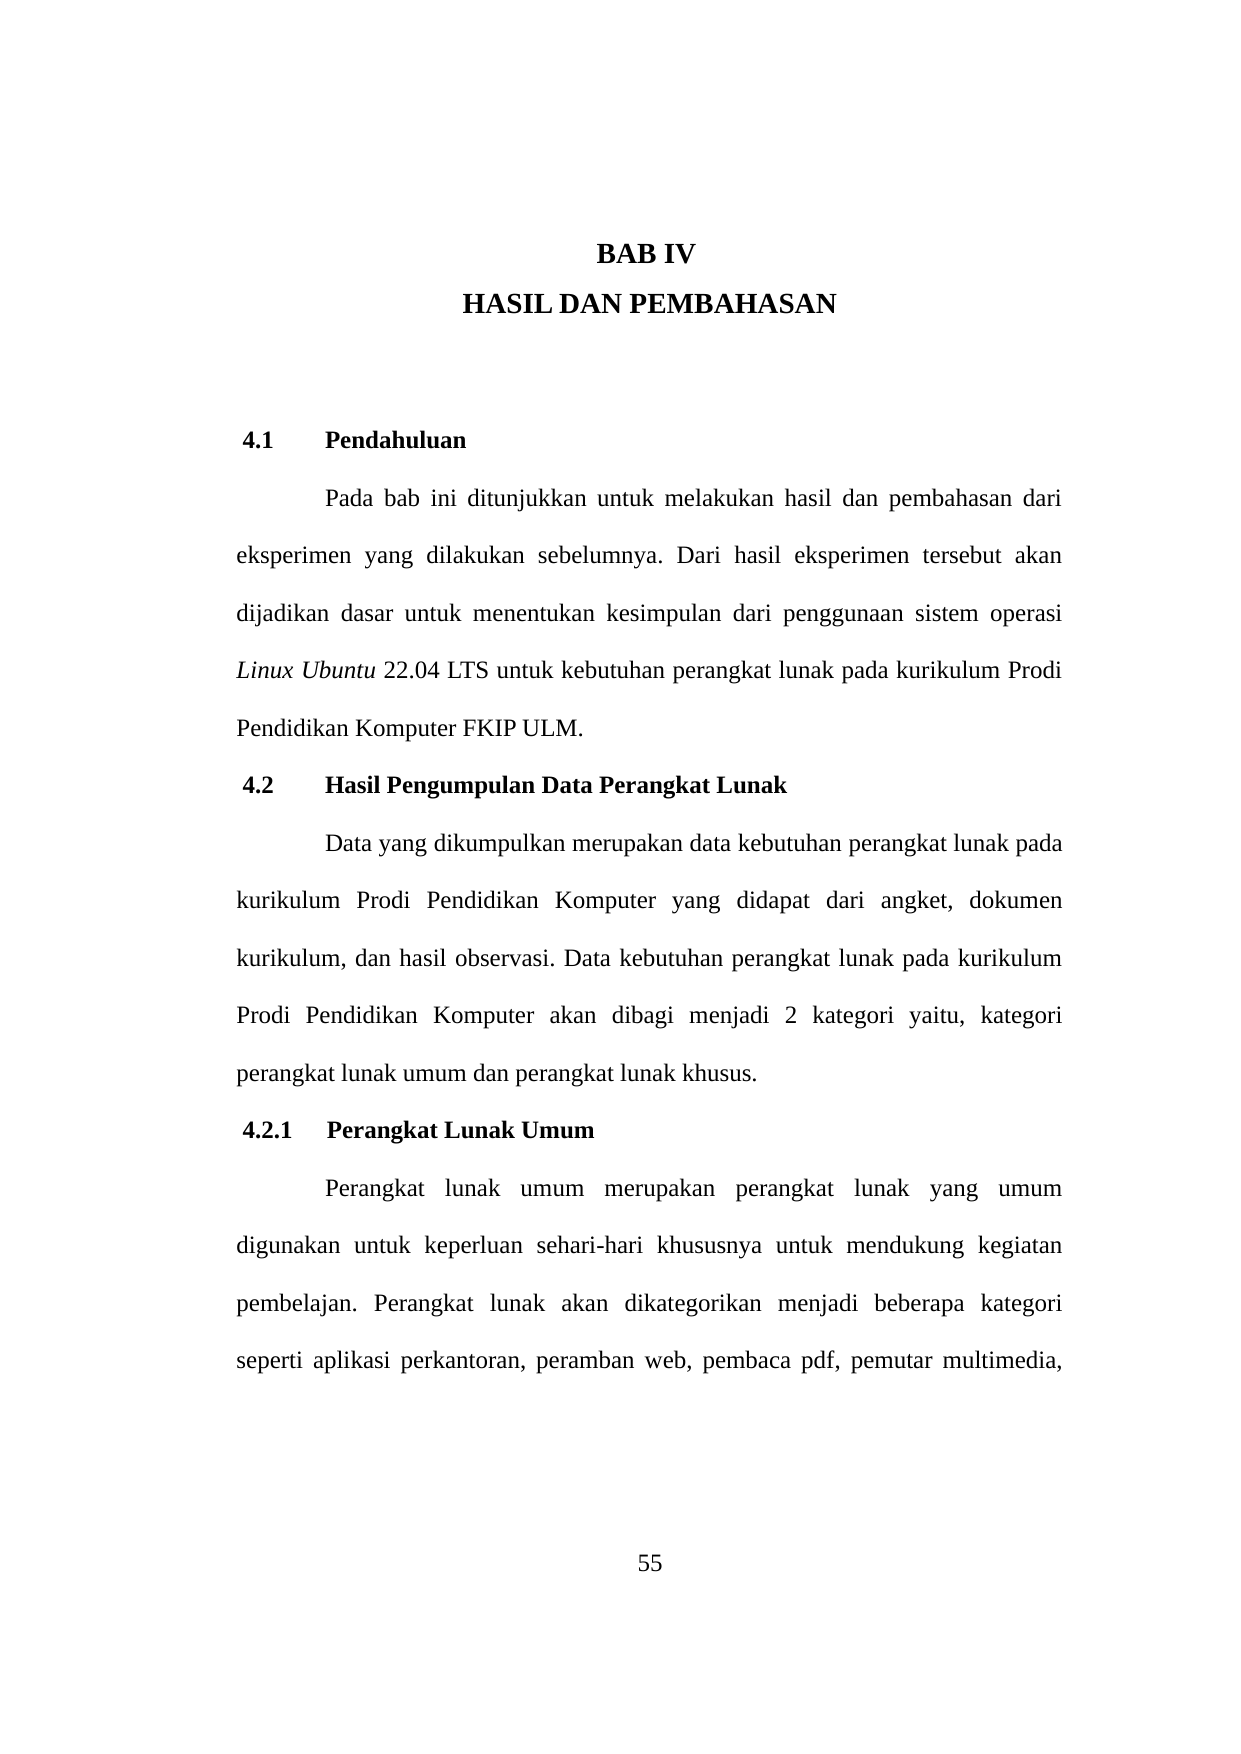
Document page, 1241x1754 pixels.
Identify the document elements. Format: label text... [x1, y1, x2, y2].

subtitle Pendahuluan [236, 425, 1063, 454]
text Data yang dikumpulkan merupakan data kebutuhan perangkat lunak pada kurikulum Prodi Pendidikan Komputer yang didapat dari angket, dokumen kurikulum, dan hasil observasi. Data kebutuhan perangkat lunak pada kurikulum Prodi Pendidikan Komputer akan dibagi menjadi 2 kategori yaitu, kategori perangkat lunak umum dan perangkat lunak khusus. [236, 828, 1063, 1087]
text Perangkat lunak umum merupakan perangkat lunak yang umum digunakan untuk keperluan sehari-hari khususnya untuk mendukung kegiatan pembelajan. Perangkat lunak akan dikategorikan menjadi beberapa kategori seperti aplikasi perkantoran, peramban web, pembaca pdf, pemutar multimedia, [236, 1173, 1063, 1374]
subtitle Hasil Pengumpulan Data Perangkat Lunak [236, 770, 1063, 799]
text Pada bab ini ditunjukkan untuk melakukan hasil dan pembahasan dari eksperimen yang dilakukan sebelumnya. Dari hasil eksperimen tersebut akan dijadikan dasar untuk menentukan kesimpulan dari penggunaan sistem operasi Linux Ubuntu 22.04 LTS untuk kebutuhan perangkat lunak pada kurikulum Prodi Pendidikan Komputer FKIP ULM. [236, 483, 1063, 742]
subtitle HASIL DAN PEMBAHASAN [236, 236, 1063, 320]
subtitle Perangkat lunak umum [236, 1115, 1063, 1144]
